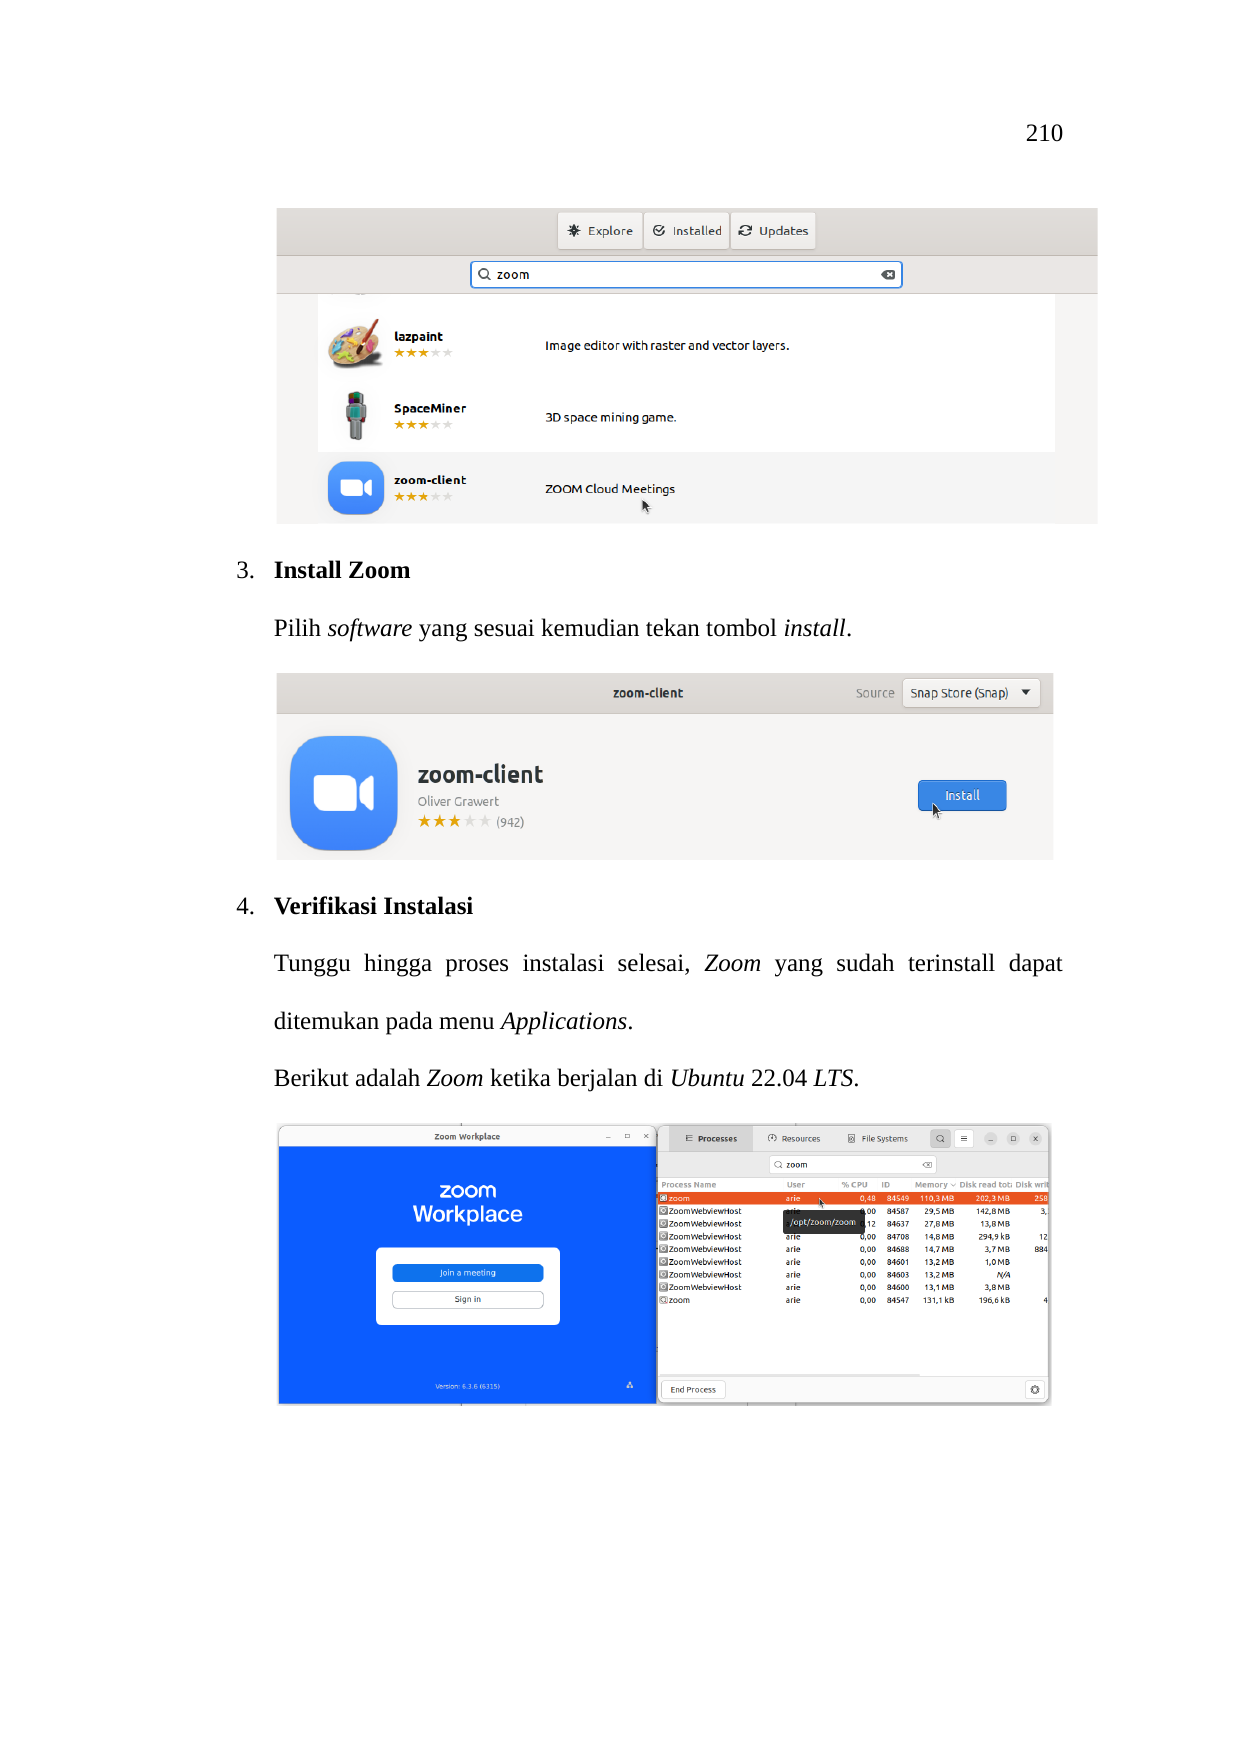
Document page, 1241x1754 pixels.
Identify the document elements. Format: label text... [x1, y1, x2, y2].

picture [276, 1123, 1052, 1406]
list Tunggu hingga proses instalasi selesai, Zoom yang sudah terinstall dapat ditemukan pada menu Applications. [236, 948, 1063, 1035]
list Verifikasi Instalasi [236, 891, 1063, 920]
list Berikut adalah Zoom ketika berjalan di Ubuntu 22.04 LTS. [236, 1063, 1063, 1092]
picture [276, 673, 1054, 860]
list Pilih software yang sesuai kemudian tekan tombol install. [236, 613, 1063, 642]
picture [276, 208, 1098, 524]
list Install Zoom [236, 556, 1063, 584]
